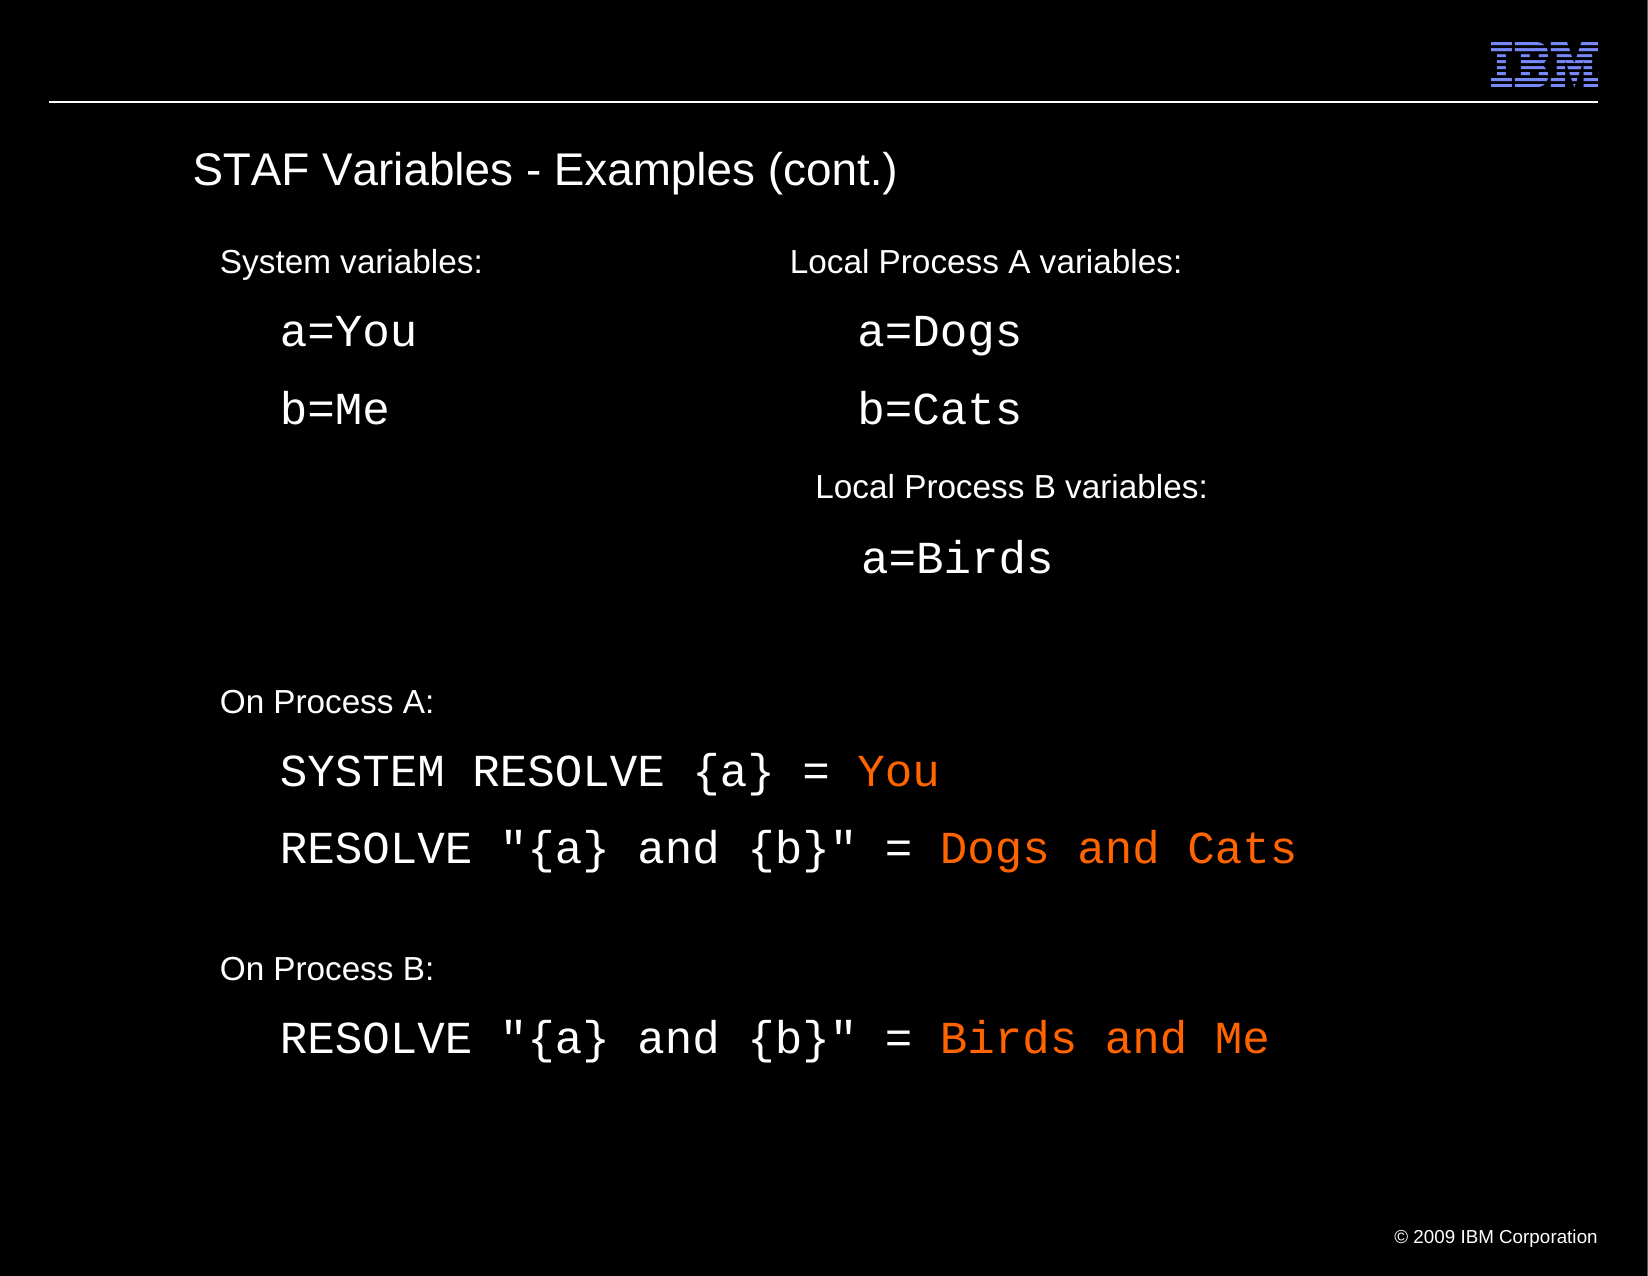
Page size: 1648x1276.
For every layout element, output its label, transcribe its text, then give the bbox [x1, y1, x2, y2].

title STAF Variables - Examples (cont.) [175, 137, 1648, 231]
text_box System variables: Local Process A variables: a=You a=Dogs b=Me b=Cats Local Process B variables: a=Birds On Process A: SYSTEM RESOLVE {a} = You RESOLVE "{a} and {b}" = Dogs and Cats On Process B: RESOLVE "{a} and {b}" = Birds and Me [220, 240, 1610, 1126]
picture [1491, 42, 1598, 87]
